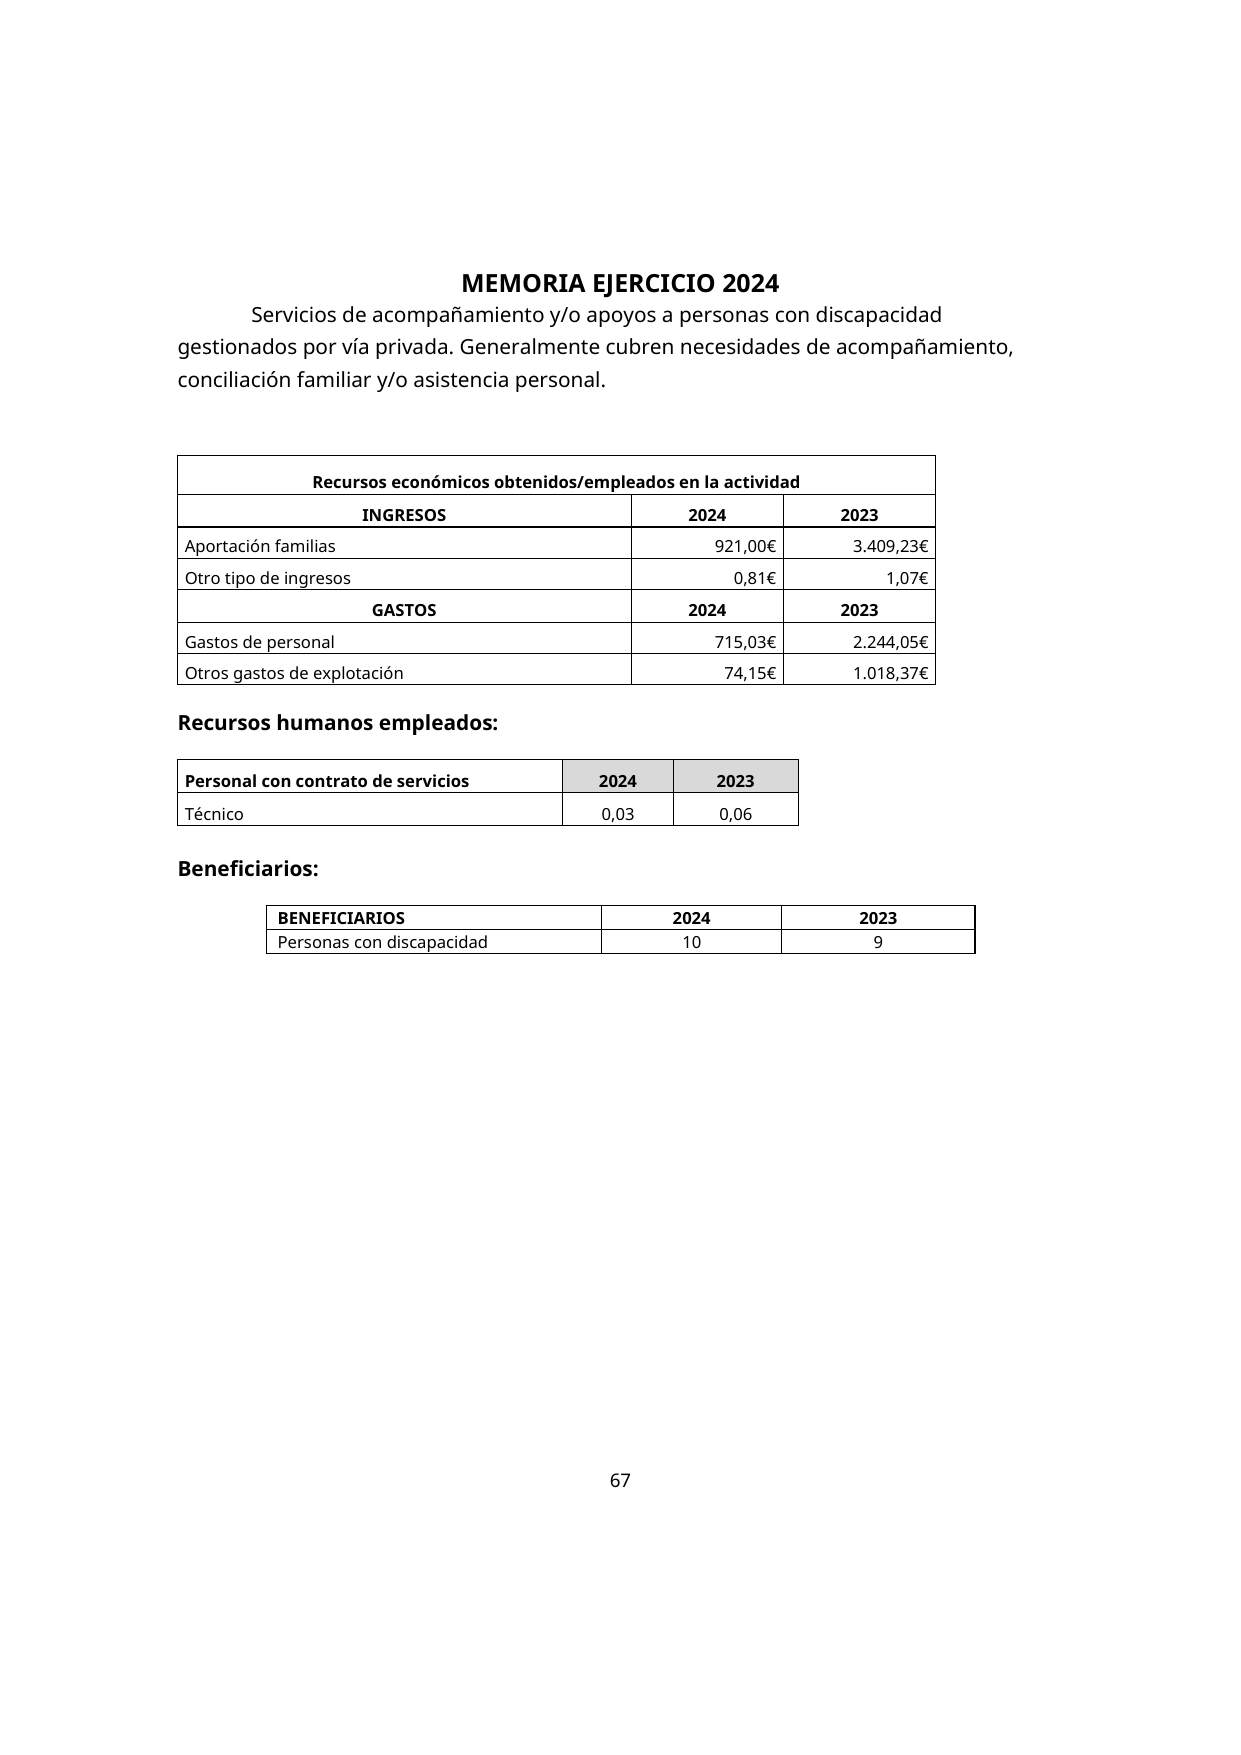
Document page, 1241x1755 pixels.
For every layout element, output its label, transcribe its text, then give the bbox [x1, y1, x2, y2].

text Recursos humanos empleados: [177, 708, 1063, 736]
table_cell 10 [602, 930, 781, 953]
table_header 2024 [602, 906, 781, 929]
table_header Personal con contrato de servicios [178, 760, 562, 792]
table_cell 0,81€ [632, 559, 783, 589]
table_cell 0,06 [674, 793, 798, 825]
table_cell Aportación familias [178, 528, 631, 558]
table_cell Gastos de personal [178, 623, 631, 653]
table_cell Otros gastos de explotación [178, 654, 631, 684]
text Servicios de acompañamiento y/o apoyos a personas con discapacidad gestionados por vía privada. Generalmente cubren necesidades de acompañamiento, conciliación familiar y/o asistencia personal. [177, 300, 1063, 393]
table_cell 2023 [784, 495, 935, 526]
table_cell 2024 [632, 590, 783, 622]
table_cell Personas con discapacidad [267, 930, 601, 953]
table_cell 9 [782, 930, 974, 953]
table_header 2023 [782, 906, 974, 929]
table_cell 2024 [632, 495, 783, 526]
table_header 2024 [563, 760, 673, 792]
table_cell Técnico [178, 793, 562, 825]
table_cell 715,03€ [632, 623, 783, 653]
table_header 2023 [674, 760, 798, 792]
table_header BENEFICIARIOS [267, 906, 601, 929]
table_cell INGRESOS [178, 495, 631, 526]
table_cell 74,15€ [632, 654, 783, 684]
table_cell Otro tipo de ingresos [178, 559, 631, 589]
table_cell 2023 [784, 590, 935, 622]
table_cell 2.244,05€ [784, 623, 935, 653]
table_cell GASTOS [178, 590, 631, 622]
table_cell 1,07€ [784, 559, 935, 589]
text Beneficiarios: [177, 854, 1063, 883]
table_cell 921,00€ [632, 528, 783, 558]
table_cell 0,03 [563, 793, 673, 825]
table_cell 3.409,23€ [784, 528, 935, 558]
table_header Recursos económicos obtenidos/empleados en la actividad [178, 456, 935, 494]
table_cell 1.018,37€ [784, 654, 935, 684]
